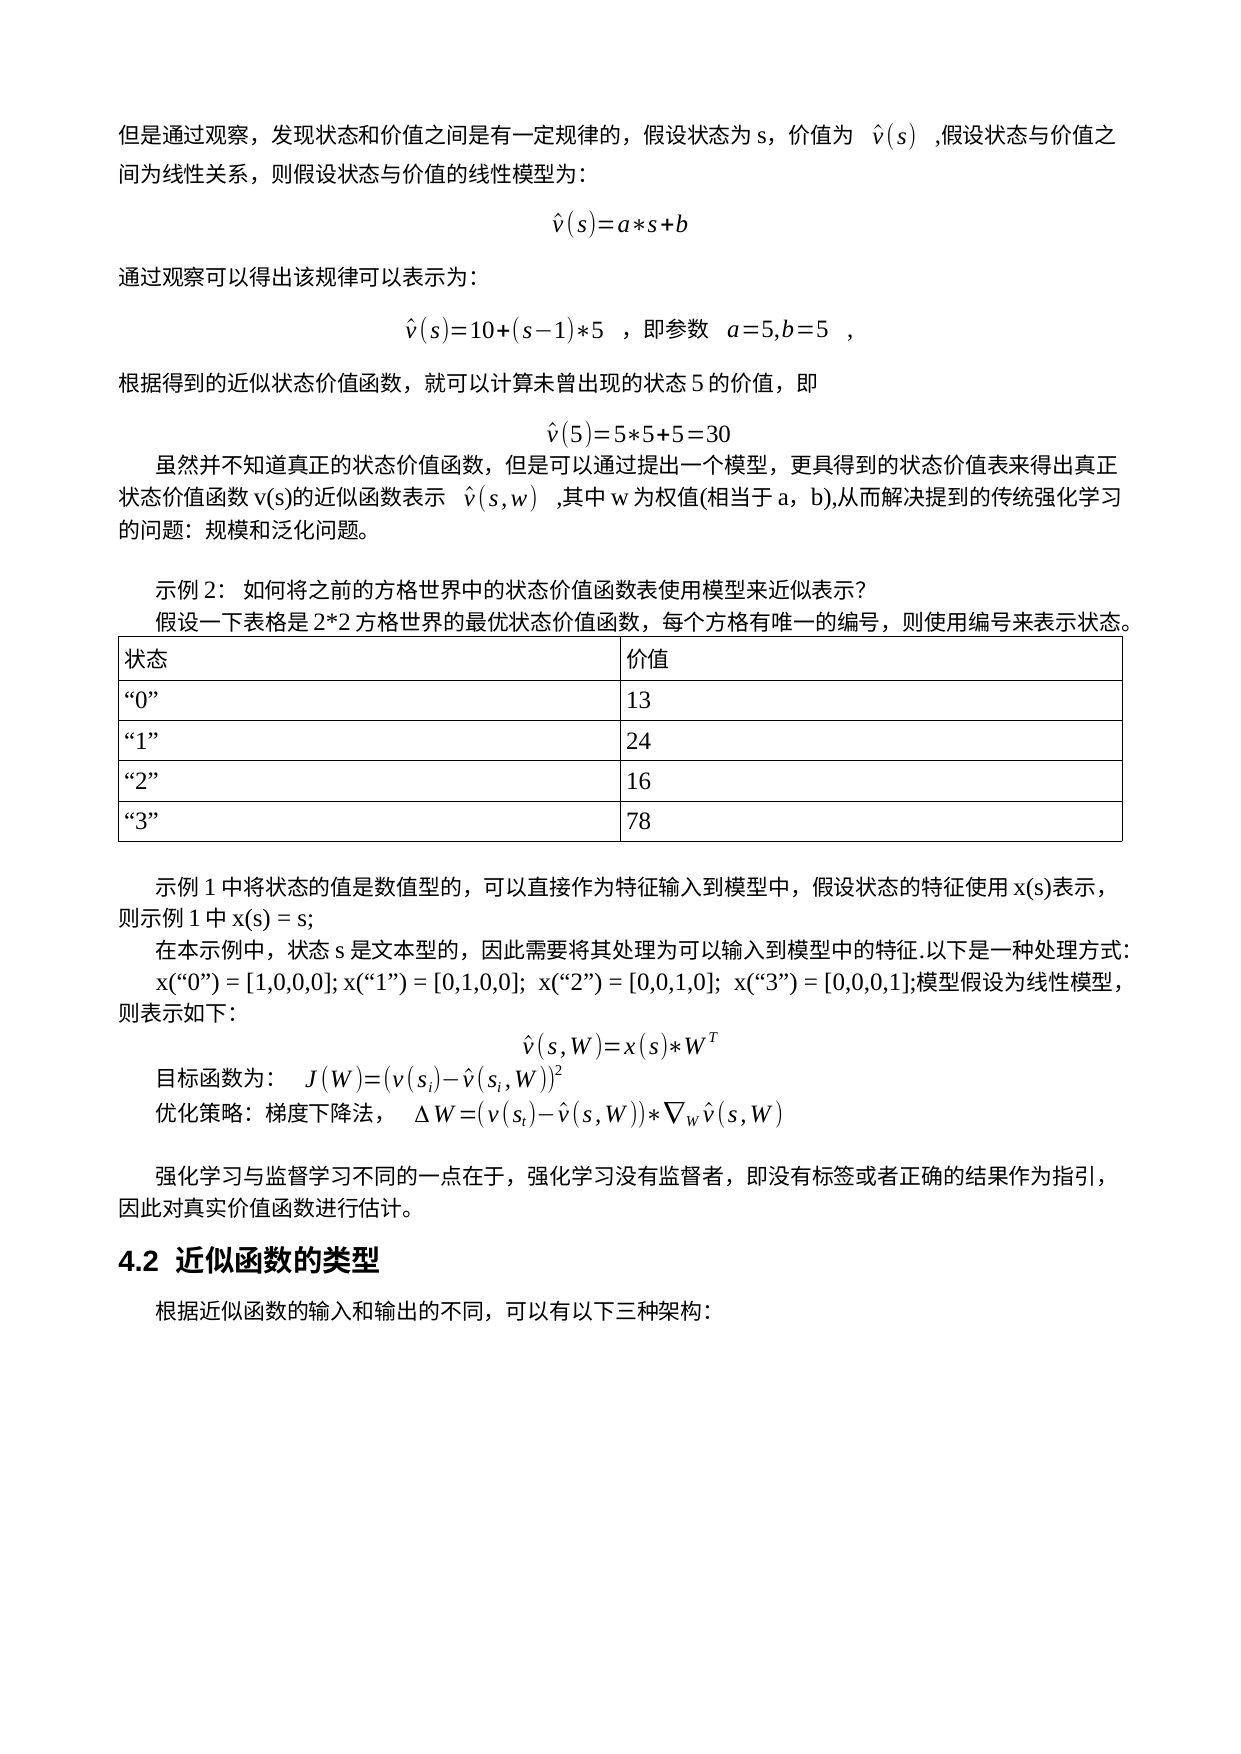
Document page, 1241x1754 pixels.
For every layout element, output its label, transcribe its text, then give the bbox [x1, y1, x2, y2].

table_cell 24 [621, 721, 1122, 760]
table_cell “2” [119, 761, 620, 801]
table_header 价值 [621, 637, 1122, 680]
text 假设一下表格是2*2方格世界的最优状态价值函数，每个方格有唯一的编号，则使用编号来表示状态。 [118, 605, 1122, 636]
text 优化策略：梯度下降法， [118, 1096, 1122, 1130]
text ，即参数, [118, 312, 1122, 345]
text x(“0”) = [1,0,0,0]; x(“1”) = [0,1,0,0]; x(“2”) = [0,0,1,0]; x(“3”) = [0,0,0,1];模型假设为线性模型，则表示如下： [118, 965, 1122, 1028]
subtitle 4.2 近似函数的类型 [118, 1237, 1122, 1279]
table_cell 16 [621, 761, 1122, 801]
text 在本示例中，状态s是文本型的，因此需要将其处理为可以输入到模型中的特征.以下是一种处理方式： [118, 933, 1122, 965]
table_cell “0” [119, 681, 620, 720]
text 通过观察可以得出该规律可以表示为： [118, 260, 1122, 291]
text 示例1中将状态的值是数值型的，可以直接作为特征输入到模型中，假设状态的特征使用x(s)表示，则示例1中x(s) = s; [118, 870, 1122, 933]
text 根据得到的近似状态价值函数，就可以计算未曾出现的状态5的价值，即 [118, 366, 1122, 397]
table_cell 13 [621, 681, 1122, 720]
table_cell “1” [119, 721, 620, 760]
text 根据近似函数的输入和输出的不同，可以有以下三种架构： [118, 1292, 1122, 1326]
table_cell 78 [621, 802, 1122, 841]
text 示例2： 如何将之前的方格世界中的状态价值函数表使用模型来近似表示？ [118, 573, 1122, 605]
table_cell “3” [119, 802, 620, 841]
text 目标函数为： [118, 1061, 1122, 1096]
text 虽然并不知道真正的状态价值函数，但是可以通过提出一个模型，更具得到的状态价值表来得出真正状态价值函数v(s)的近似函数表示,其中w为权值(相当于a，b),从而解决提到的传统强化学习的问题：规模和泛化问题。 [118, 448, 1122, 544]
text 但是通过观察，发现状态和价值之间是有一定规律的，假设状态为s，价值为,假设状态与价值之间为线性关系，则假设状态与价值的线性模型为： [118, 118, 1122, 188]
text 强化学习与监督学习不同的一点在于，强化学习没有监督者，即没有标签或者正确的结果作为指引，因此对真实价值函数进行估计。 [118, 1159, 1122, 1222]
table_header 状态 [119, 637, 620, 680]
